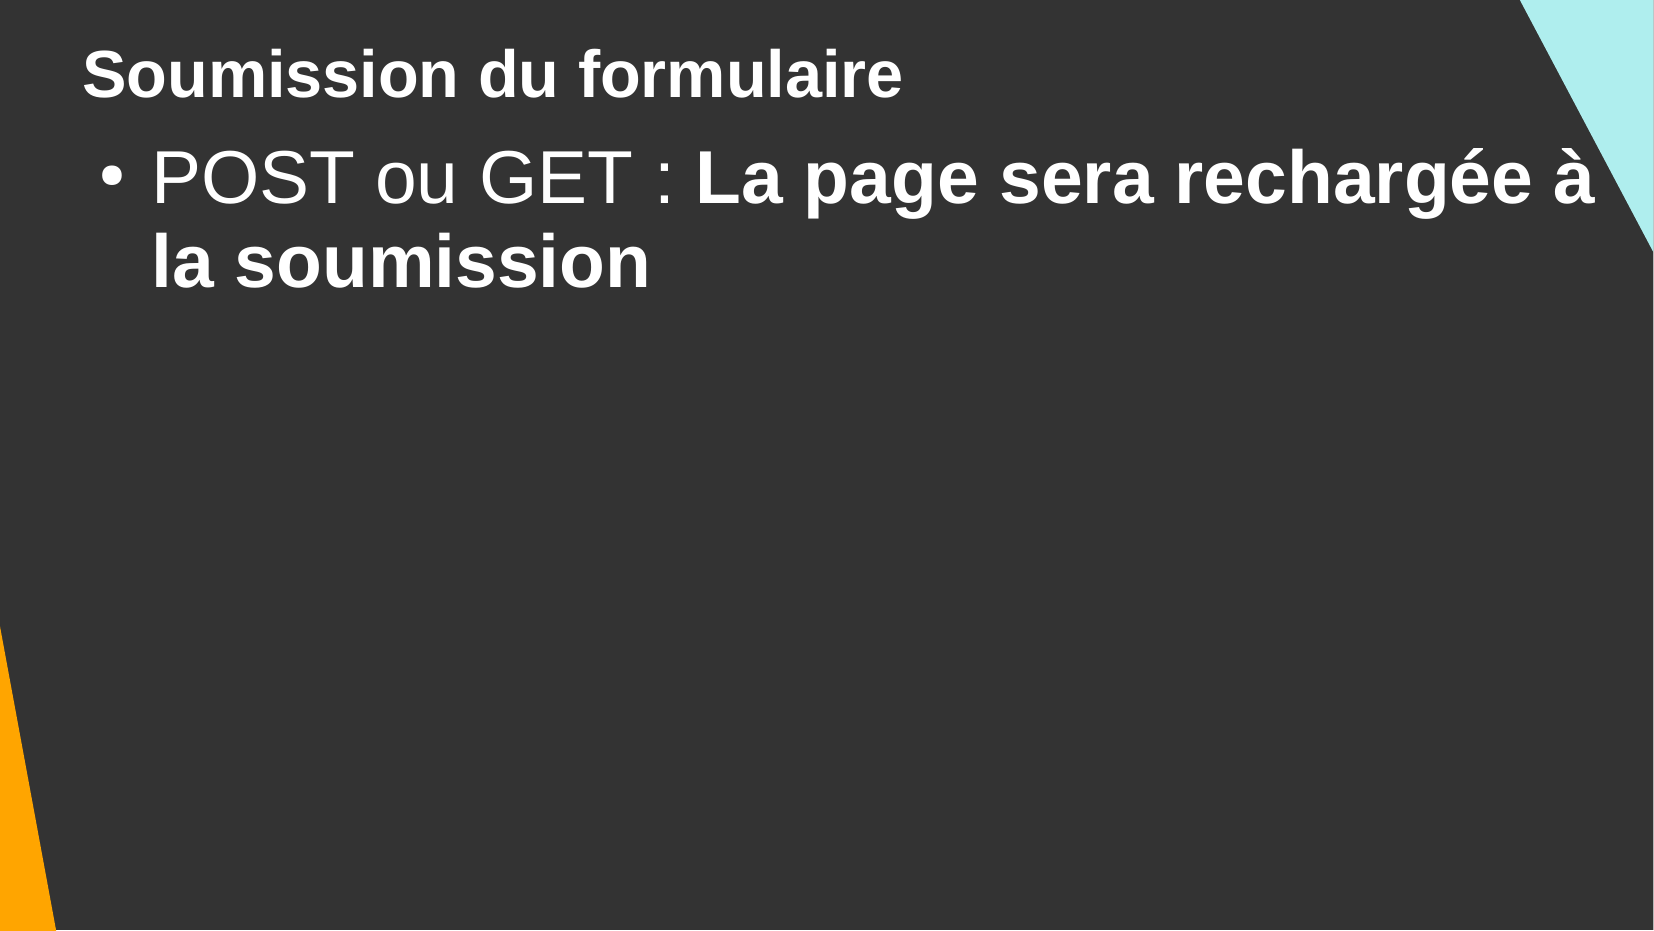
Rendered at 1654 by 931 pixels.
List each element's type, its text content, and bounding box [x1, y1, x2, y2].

text_box [1519, 0, 1654, 254]
title Soumission du formulaire [82, 37, 1571, 114]
text_box [0, 626, 57, 931]
list POST ou GET : La page sera rechargée à la soumission [80, 135, 1605, 615]
